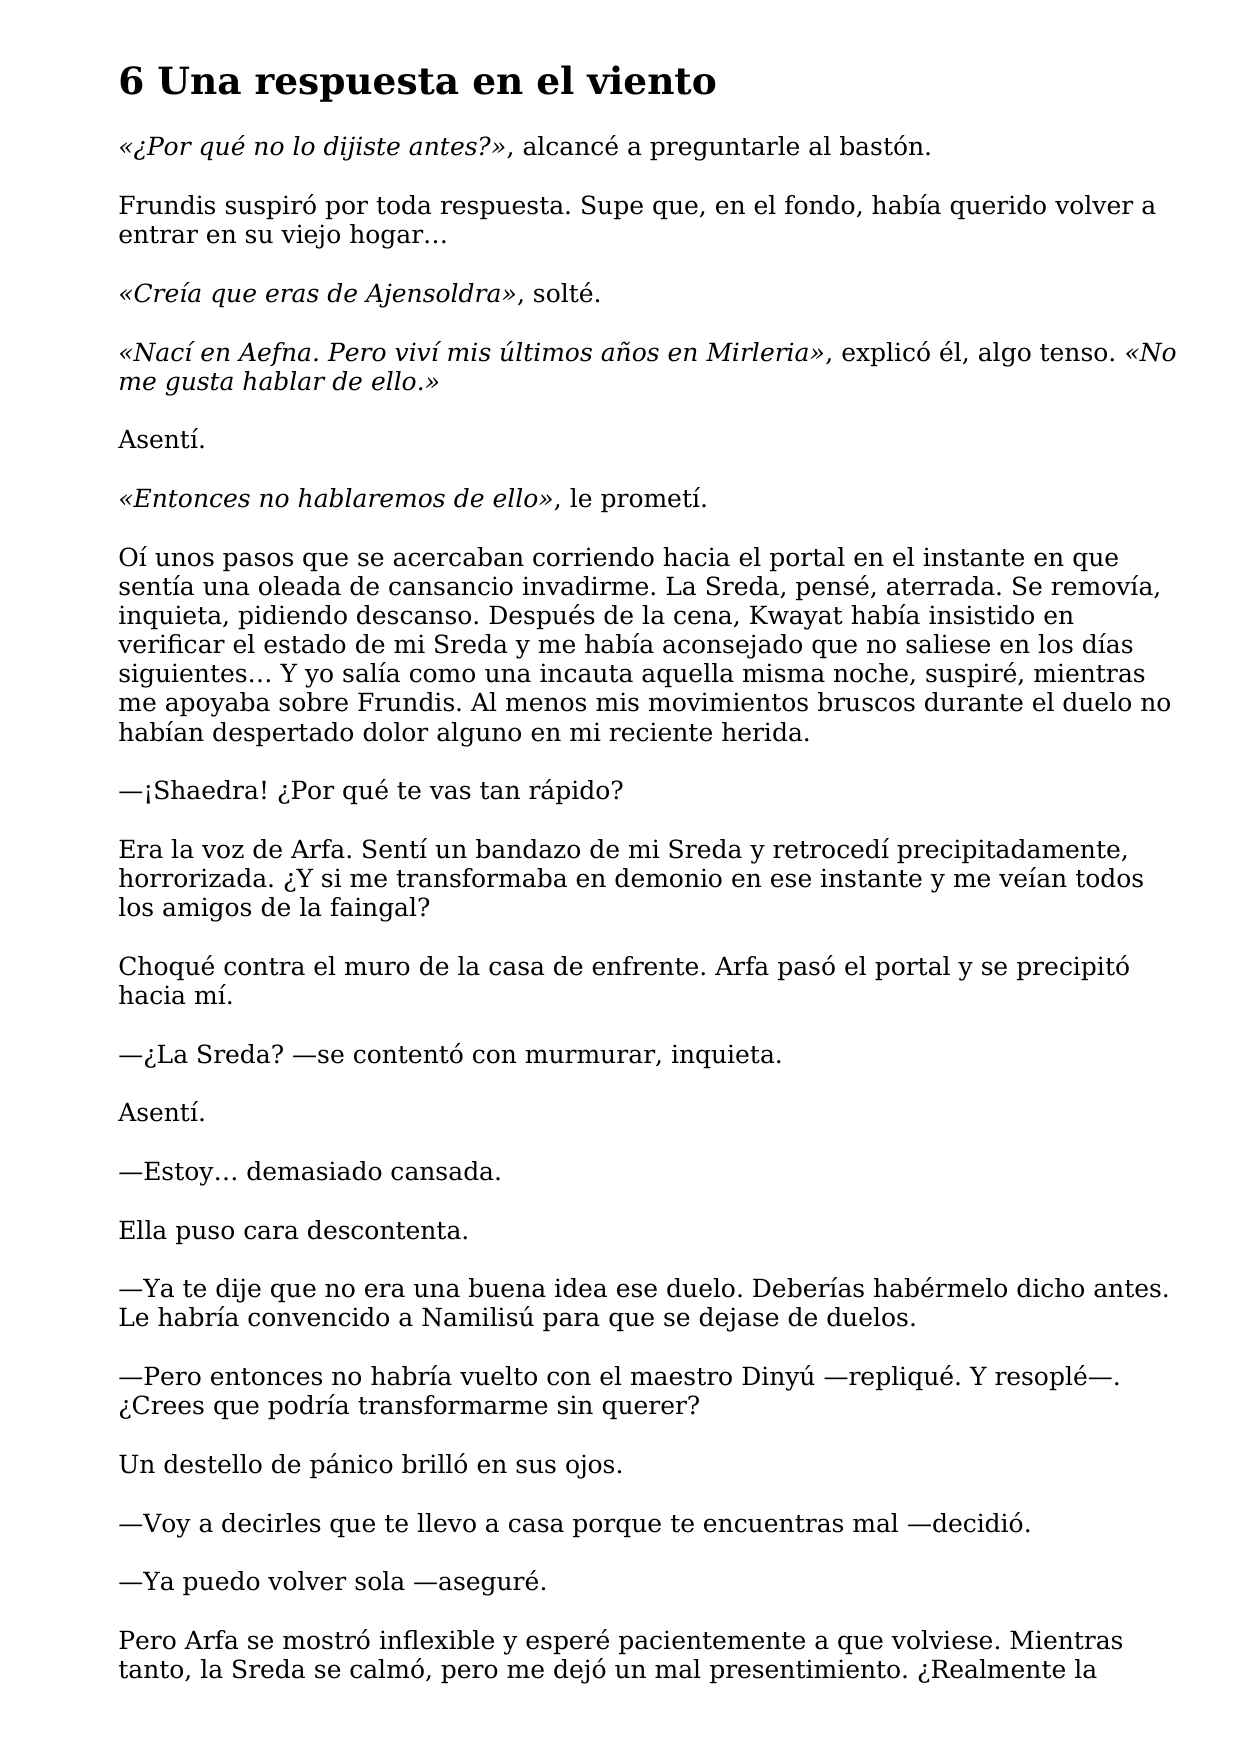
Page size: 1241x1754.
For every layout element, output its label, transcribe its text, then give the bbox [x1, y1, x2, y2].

text Ella puso cara descontenta. [118, 1216, 1181, 1245]
text «Creía que eras de Ajensoldra», solté. [118, 279, 1181, 308]
text —Voy a decirles que te llevo a casa porque te encuentras mal —decidió. [118, 1509, 1181, 1538]
text —Ya te dije que no era una buena idea ese duelo. Deberías habérmelo dicho antes. Le habría convencido a Namilisú para que se dejase de duelos. [118, 1274, 1181, 1333]
text Asentí. [118, 1098, 1181, 1128]
subtitle 6 Una respuesta en el viento [118, 59, 1181, 103]
text «¿Por qué no lo dijiste antes?», alcancé a preguntarle al bastón. [118, 133, 1181, 162]
text Era la voz de Arfa. Sentí un bandazo de mi Sreda y retrocedí precipitadamente, horrorizada. ¿Y si me transformaba en demonio en ese instante y me veían todos los amigos de la faingal? [118, 835, 1181, 923]
text Un destello de pánico brilló en sus ojos. [118, 1450, 1181, 1479]
text Oí unos pasos que se acercaban corriendo hacia el portal en el instante en que sentía una oleada de cansancio invadirme. La Sreda, pensé, aterrada. Se removía, inquieta, pidiendo descanso. Después de la cena, Kwayat había insistido en verificar el estado de mi Sreda y me había aconsejado que no saliese en los días siguientes… Y yo salía como una incauta aquella misma noche, suspiré, mientras me apoyaba sobre Frundis. Al menos mis movimientos bruscos durante el duelo no habían despertado dolor alguno en mi reciente herida. [118, 543, 1181, 747]
text «Nací en Aefna. Pero viví mis últimos años en Mirleria», explicó él, algo tenso. «No me gusta hablar de ello.» [118, 338, 1181, 396]
text —Pero entonces no habría vuelto con el maestro Dinyú —repliqué. Y resoplé—. ¿Crees que podría transformarme sin querer? [118, 1362, 1181, 1421]
text Frundis suspiró por toda respuesta. Supe que, en el fondo, había querido volver a entrar en su viejo hogar… [118, 191, 1181, 249]
text «Entonces no hablaremos de ello», le prometí. [118, 484, 1181, 513]
text —¿La Sreda? —se contentó con murmurar, inquieta. [118, 1040, 1181, 1069]
text Pero Arfa se mostró inflexible y esperé pacientemente a que volviese. Mientras tanto, la Sreda se calmó, pero me dejó un mal presentimiento. ¿Realmente la [118, 1626, 1181, 1684]
text Asentí. [118, 426, 1181, 455]
text Choqué contra el muro de la casa de enfrente. Arfa pasó el portal y se precipitó hacia mí. [118, 952, 1181, 1010]
text —Estoy… demasiado cansada. [118, 1157, 1181, 1186]
text —Ya puedo volver sola —aseguré. [118, 1567, 1181, 1597]
text —¡Shaedra! ¿Por qué te vas tan rápido? [118, 776, 1181, 806]
